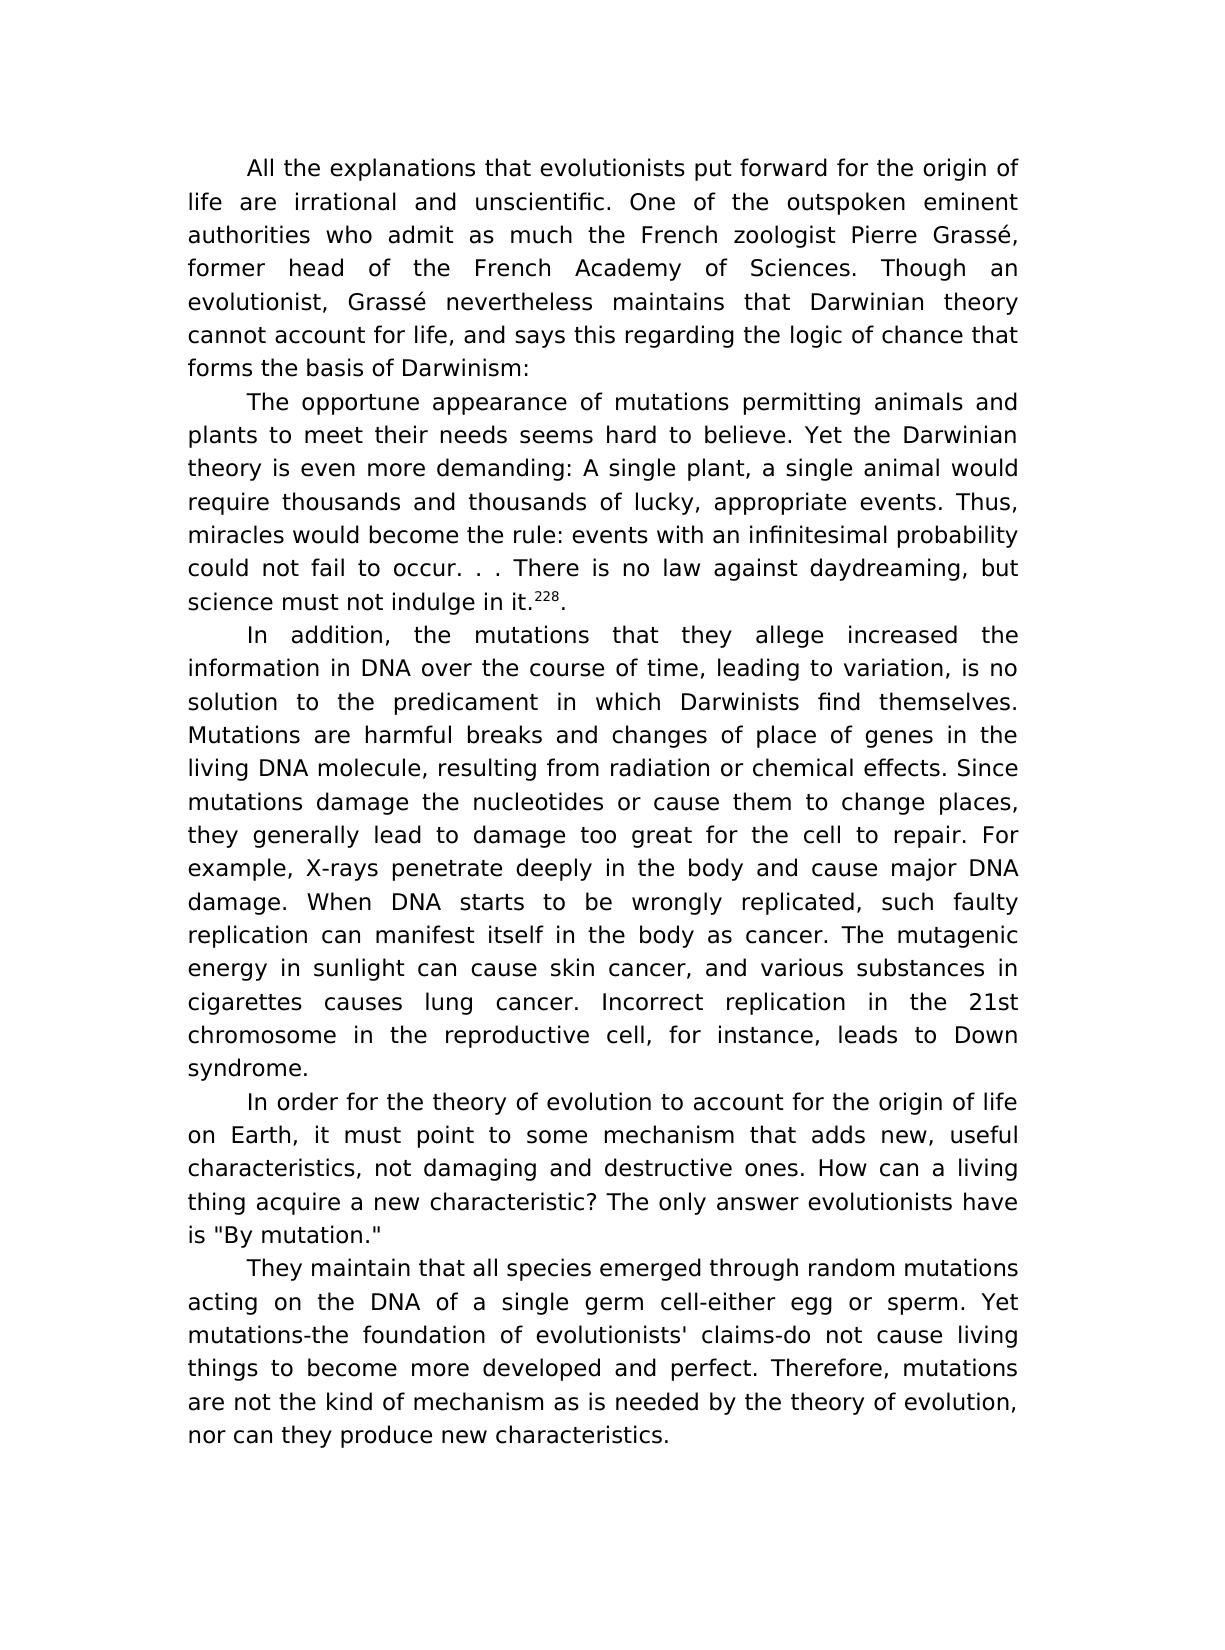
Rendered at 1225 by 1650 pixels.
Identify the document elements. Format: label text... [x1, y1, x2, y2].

text They maintain that all species emerged through random mutations acting on the DNA of a single germ cell-either egg or sperm. Yet mutations-the foundation of evolutionists' claims-do not cause living things to become more developed and perfect. Therefore, mutations are not the kind of mechanism as is needed by the theory of evolution, nor can they produce new characteristics. [187, 1250, 1020, 1450]
text In addition, the mutations that they allege increased the information in DNA over the course of time, leading to variation, is no solution to the predicament in which Darwinists find themselves. Mutations are harmful breaks and changes of place of genes in the living DNA molecule, resulting from radiation or chemical effects. Since mutations damage the nucleotides or cause them to change places, they generally lead to damage too great for the cell to repair. For example, X-rays penetrate deeply in the body and cause major DNA damage. When DNA starts to be wrongly replicated, such faulty replication can manifest itself in the body as cancer. The mutagenic energy in sunlight can cause skin cancer, and various substances in cigarettes causes lung cancer. Incorrect replication in the 21st chromosome in the reproductive cell, for instance, leads to Down syndrome. [187, 617, 1020, 1083]
text In order for the theory of evolution to account for the origin of life on Earth, it must point to some mechanism that adds new, useful characteristics, not damaging and destructive ones. How can a living thing acquire a new characteristic? The only answer evolutionists have is "By mutation." [187, 1083, 1020, 1250]
text All the explanations that evolutionists put forward for the origin of life are irrational and unscientific. One of the outspoken eminent authorities who admit as much the French zoologist Pierre Grassé, former head of the French Academy of Sciences. Though an evolutionist, Grassé nevertheless maintains that Darwinian theory cannot account for life, and says this regarding the logic of chance that forms the basis of Darwinism: [187, 150, 1020, 383]
text The opportune appearance of mutations permitting animals and plants to meet their needs seems hard to believe. Yet the Darwinian theory is even more demanding: A single plant, a single animal would require thousands and thousands of lucky, appropriate events. Thus, miracles would become the rule: events with an infinitesimal probability could not fail to occur. . . There is no law against daydreaming, but science must not indulge in it.228. [187, 383, 1020, 617]
